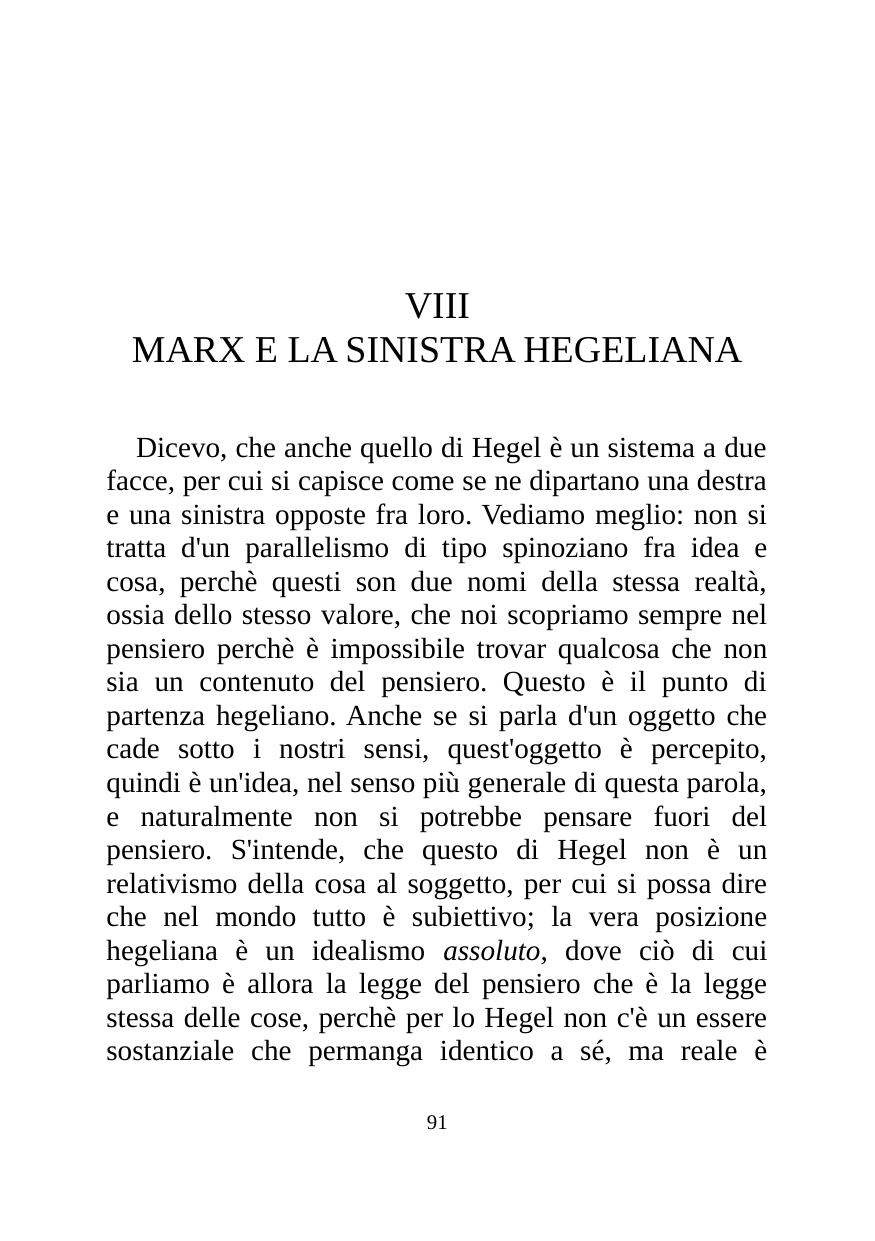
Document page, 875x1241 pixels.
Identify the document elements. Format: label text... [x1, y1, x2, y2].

text Dicevo, che anche quello di Hegel è un sistema a due facce, per cui si capisce come se ne dipartano una destra e una sinistra opposte fra loro. Vediamo meglio: non si tratta d'un parallelismo di tipo spinoziano fra idea e cosa, perchè questi son due nomi della stessa realtà, ossia dello stesso valore, che noi scopriamo sempre nel pensiero perchè è impossibile trovar qualcosa che non sia un contenuto del pensiero. Questo è il punto di partenza hegeliano. Anche se si parla d'un oggetto che cade sotto i nostri sensi, quest'oggetto è percepito, quindi è un'idea, nel senso più generale di questa parola, e naturalmente non si potrebbe pensare fuori del pensiero. S'intende, che questo di Hegel non è un relativismo della cosa al soggetto, per cui si possa dire che nel mondo tutto è subiettivo; la vera posizione hegeliana è un idealismo assoluto, dove ciò di cui parliamo è allora la legge del pensiero che è la legge stessa delle cose, perchè per lo Hegel non c'è un essere sostanziale che permanga identico a sé, ma reale è [106, 430, 768, 1067]
subtitle VIII MARX E LA SINISTRA HEGELIANA [106, 283, 768, 371]
